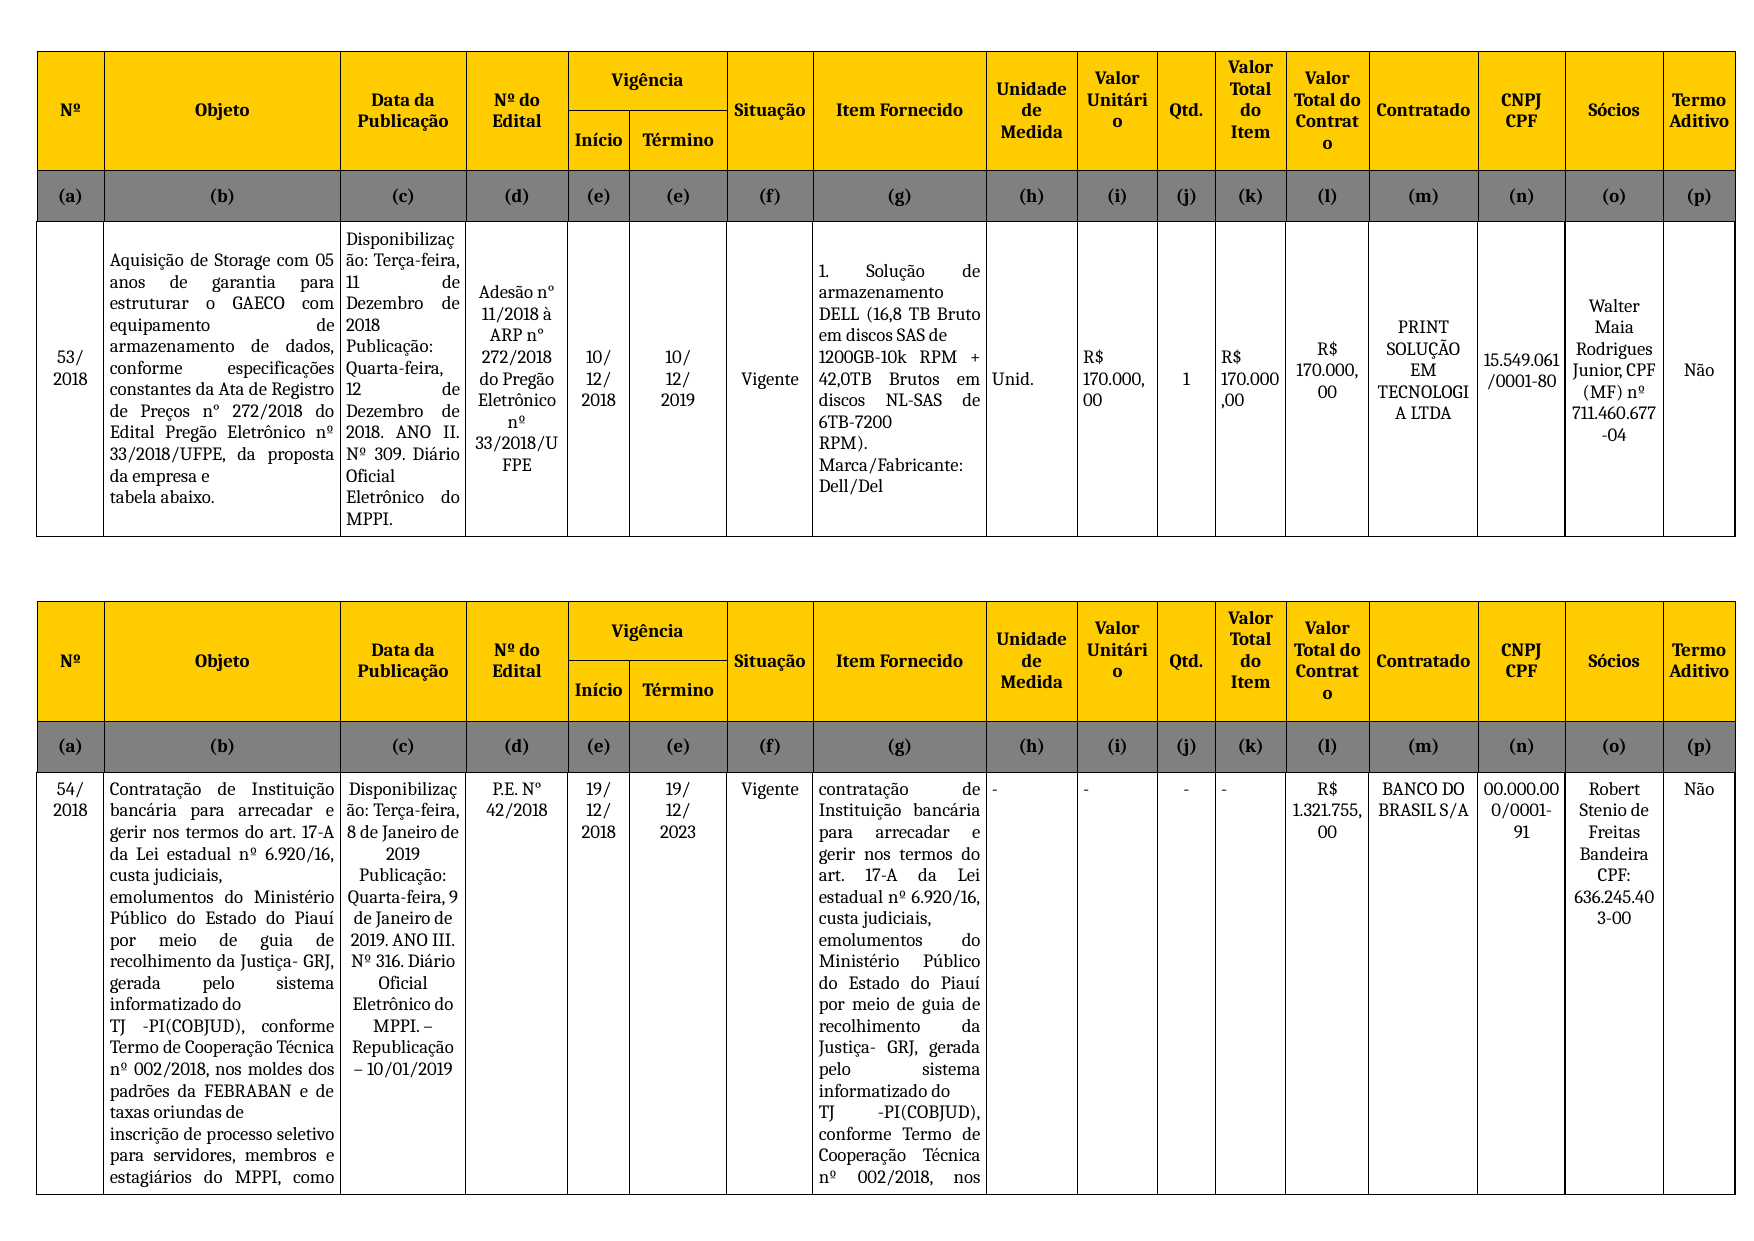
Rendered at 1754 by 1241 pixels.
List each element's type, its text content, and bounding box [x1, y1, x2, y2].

table_cell 1 [1158, 222, 1215, 536]
table_cell Vigente [727, 222, 812, 536]
table_header Valor Unitário [1078, 602, 1157, 721]
table_header Item Fornecido [814, 602, 986, 721]
table_cell (p) [1664, 171, 1735, 221]
table_cell - [1078, 773, 1157, 1194]
table_header Termo Aditivo [1664, 52, 1735, 170]
table_header Nº [38, 52, 104, 170]
table_cell (o) [1566, 722, 1663, 772]
table_cell (c) [341, 722, 466, 772]
table_header Sócios [1566, 602, 1663, 721]
table_cell (l) [1287, 722, 1369, 772]
table_cell - [1216, 773, 1285, 1194]
table_cell contratação de Instituição bancária para arrecadar e gerir nos termos do art. 17-A da Lei estadual nº 6.920/16, custa judiciais, emolumentos do Ministério Público do Estado do Piauí por meio de guia de recolhimento da Justiça- GRJ, gerada pelo sistema informatizado do TJ -PI(COBJUD), conforme Termo de Cooperação Técnica nº 002/2018, nos [813, 773, 986, 1194]
table_cell (a) [38, 722, 104, 772]
table_cell R$ 170.000,00 [1078, 222, 1157, 536]
table_cell 1. Solução de armazenamento DELL (16,8 TB Bruto em discos SAS de 1200GB-10k RPM + 42,0TB Brutos em discos NL-SAS de 6TB-7200 RPM). Marca/Fabricante: Dell/Del [813, 222, 986, 536]
table_cell (e) [630, 171, 727, 221]
table_cell Término [630, 661, 727, 721]
table_cell Adesão n° 11/2018 à ARP n° 272/2018 do Pregão Eletrônico nº 33/2018/UFPE [466, 222, 567, 536]
table_header Contratado [1370, 52, 1478, 170]
table_cell (d) [467, 722, 568, 772]
table_cell Início [569, 111, 629, 170]
table_header Valor Total do Contrato [1287, 52, 1369, 170]
table_header CNPJ CPF [1479, 52, 1565, 170]
table_cell - [1158, 773, 1215, 1194]
table_cell (c) [341, 171, 466, 221]
table_cell (k) [1216, 171, 1286, 221]
table_cell Vigente [727, 773, 812, 1194]
table_header Valor Total do Contrato [1287, 602, 1369, 721]
table_cell PRINT SOLUÇÃO EM TECNOLOGIA LTDA [1369, 222, 1477, 536]
table_header Unidade de Medida [987, 52, 1077, 170]
table_cell (p) [1664, 722, 1735, 772]
table_header Sócios [1566, 52, 1663, 170]
table_cell (j) [1158, 722, 1215, 772]
table_header Qtd. [1158, 52, 1215, 170]
table_cell (h) [987, 171, 1077, 221]
table_header Data da Publicação [341, 52, 466, 170]
table_cell R$ 170.000,00 [1286, 222, 1368, 536]
table_header Vigência [569, 52, 727, 110]
table_cell Aquisição de Storage com 05 anos de garantia para estruturar o GAECO com equipamento de armazenamento de dados, conforme especificações constantes da Ata de Registro de Preços n° 272/2018 do Edital Pregão Eletrônico nº 33/2018/UFPE, da proposta da empresa e tabela abaixo. [104, 222, 340, 536]
table_cell 10/ 12/ 2018 [568, 222, 629, 536]
table_cell 00.000.000/0001-91 [1478, 773, 1564, 1194]
table_header Situação [728, 602, 813, 721]
table_header Unidade de Medida [987, 602, 1077, 721]
table_header Termo Aditivo [1664, 602, 1735, 721]
table_header Nº [38, 602, 104, 721]
table_header Situação [728, 52, 813, 170]
table_cell (i) [1078, 171, 1157, 221]
table_cell Término [630, 111, 727, 170]
table_cell (n) [1479, 722, 1565, 772]
table_cell (g) [814, 171, 986, 221]
table_cell Contratação de Instituição bancária para arrecadar e gerir nos termos do art. 17-A da Lei estadual nº 6.920/16, custa judiciais, emolumentos do Ministério Público do Estado do Piauí por meio de guia de recolhimento da Justiça- GRJ, gerada pelo sistema informatizado do TJ -PI(COBJUD), conforme Termo de Cooperação Técnica nº 002/2018, nos moldes dos padrões da FEBRABAN e de taxas oriundas de inscrição de processo seletivo para servidores, membros e estagiários do MPPI, como [104, 773, 340, 1194]
table_cell Disponibilização: Terça-feira, 11 de Dezembro de 2018 Publicação: Quarta-feira, 12 de Dezembro de 2018. ANO II. Nº 309. Diário Oficial Eletrônico do MPPI. [341, 222, 465, 536]
table_cell Início [569, 661, 629, 721]
table_cell Walter Maia Rodrigues Junior, CPF (MF) nº 711.460.677-04 [1566, 222, 1663, 536]
table_cell Não [1664, 222, 1734, 536]
table_header Qtd. [1158, 602, 1215, 721]
table_header Objeto [105, 602, 340, 721]
table_cell (j) [1158, 171, 1215, 221]
table_cell (i) [1078, 722, 1157, 772]
table_cell (o) [1566, 171, 1663, 221]
table_cell 54/ 2018 [37, 773, 103, 1194]
table_header Vigência [569, 602, 727, 660]
table_cell - [987, 773, 1077, 1194]
table_header Contratado [1370, 602, 1478, 721]
table_header Valor Unitário [1078, 52, 1157, 170]
table_cell 15.549.061/0001-80 [1478, 222, 1564, 536]
table_cell (f) [728, 171, 813, 221]
table_header Item Fornecido [814, 52, 986, 170]
table_cell (e) [569, 171, 629, 221]
table_cell P.E. N° 42/2018 [466, 773, 567, 1194]
table_header Nº do Edital [467, 602, 568, 721]
table_cell 53/ 2018 [37, 222, 103, 536]
table_cell (b) [105, 171, 340, 221]
table_cell (e) [630, 722, 727, 772]
table_cell 10/ 12/ 2019 [630, 222, 726, 536]
table_cell (b) [105, 722, 340, 772]
table_cell (e) [569, 722, 629, 772]
table_cell Unid. [987, 222, 1077, 536]
table_cell Disponibilização: Terça-feira, 8 de Janeiro de 2019 Publicação: Quarta-feira, 9 de Janeiro de 2019. ANO III. Nº 316. Diário Oficial Eletrônico do MPPI. – Republicação – 10/01/2019 [341, 773, 465, 1194]
table_header Objeto [105, 52, 340, 170]
table_cell (n) [1479, 171, 1565, 221]
table_cell R$ 1.321.755,00 [1286, 773, 1368, 1194]
table_cell (a) [38, 171, 104, 221]
table_cell (l) [1287, 171, 1369, 221]
table_cell (h) [987, 722, 1077, 772]
table_cell BANCO DO BRASIL S/A [1369, 773, 1477, 1194]
table_cell (f) [728, 722, 813, 772]
table_header Nº do Edital [467, 52, 568, 170]
table_header Valor Total do Item [1216, 602, 1286, 721]
table_cell R$ 170.000,00 [1216, 222, 1285, 536]
table_cell (m) [1370, 722, 1478, 772]
table_cell Não [1664, 773, 1734, 1194]
table_header Data da Publicação [341, 602, 466, 721]
table_cell 19/ 12/ 2018 [568, 773, 629, 1194]
table_cell (g) [814, 722, 986, 772]
table_cell 19/ 12/ 2023 [630, 773, 726, 1194]
table_cell (d) [467, 171, 568, 221]
table_header CNPJ CPF [1479, 602, 1565, 721]
table_cell (m) [1370, 171, 1478, 221]
table_cell (k) [1216, 722, 1286, 772]
table_cell Robert Stenio de Freitas Bandeira CPF: 636.245.403-00 [1566, 773, 1663, 1194]
table_header Valor Total do Item [1216, 52, 1286, 170]
